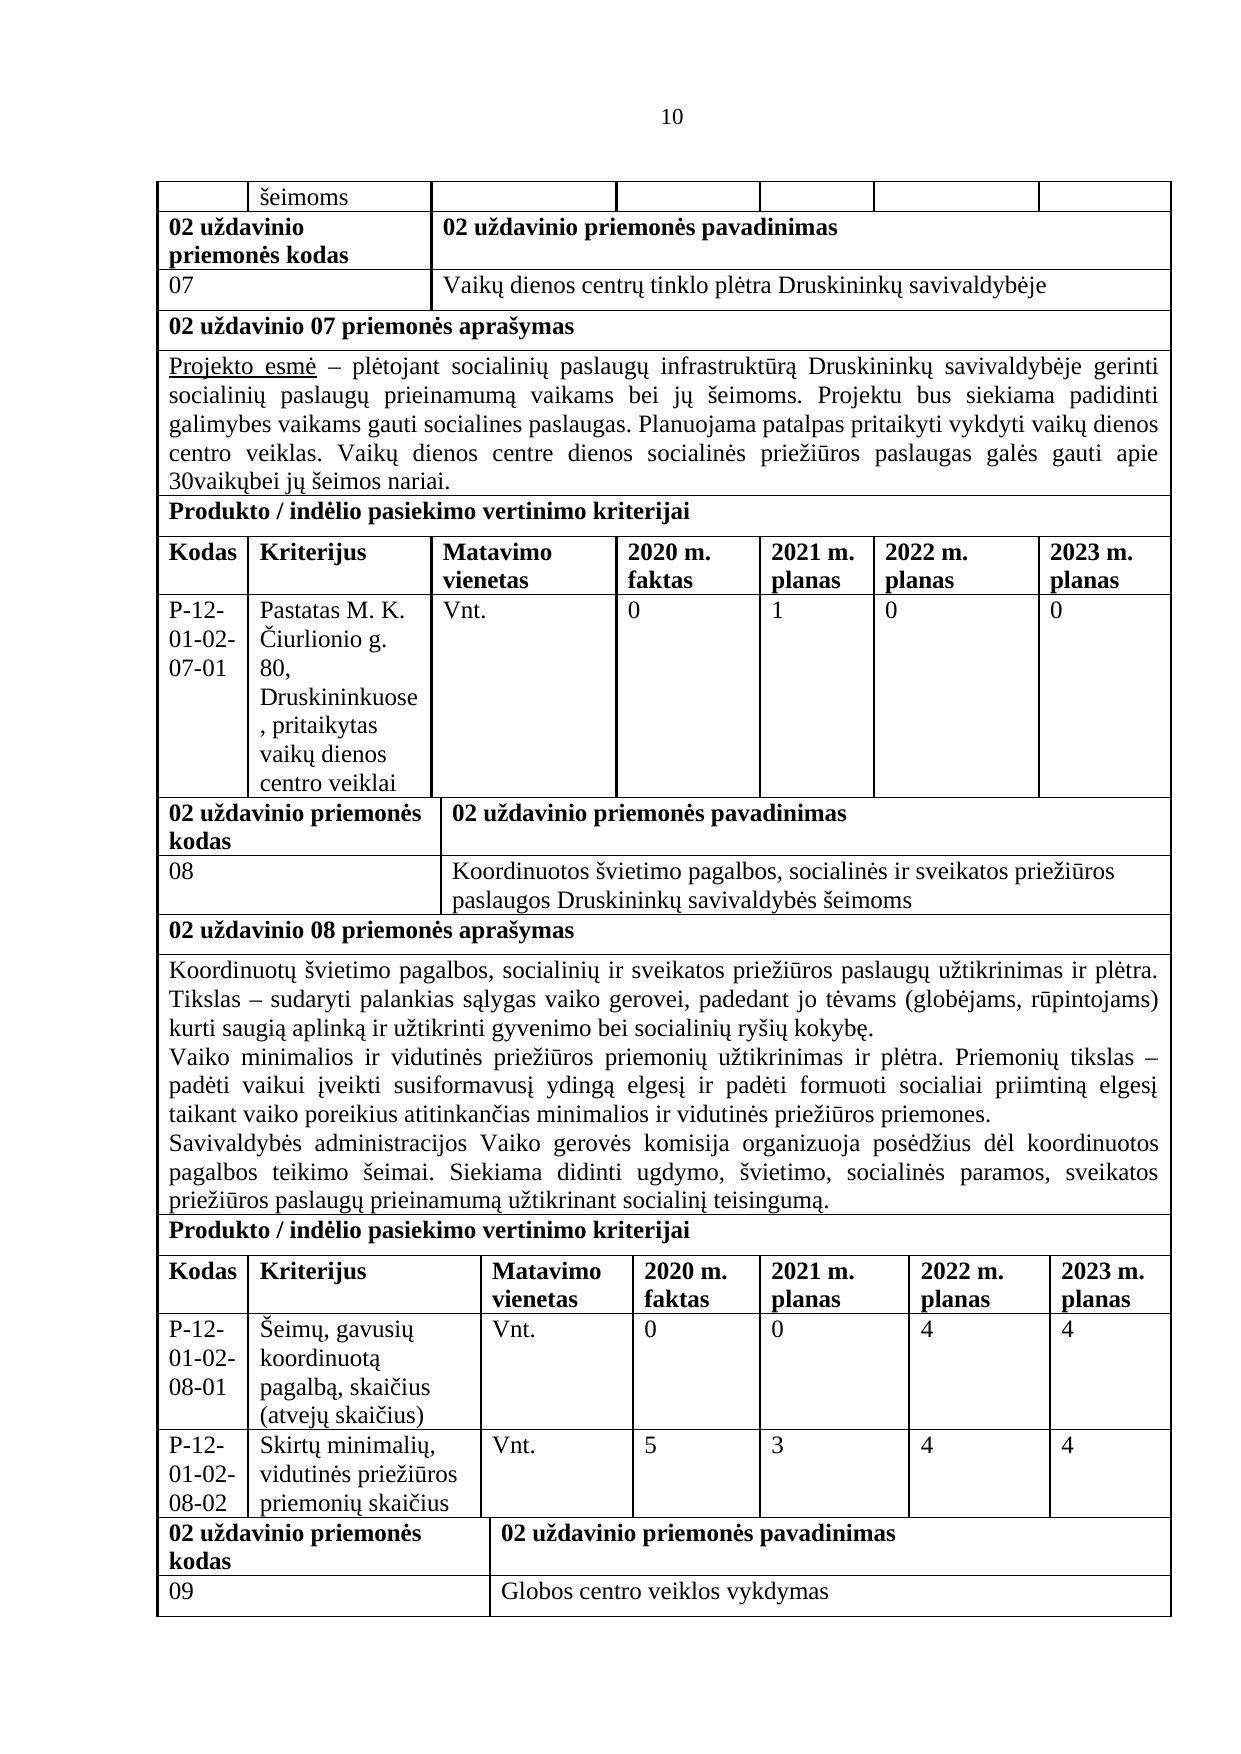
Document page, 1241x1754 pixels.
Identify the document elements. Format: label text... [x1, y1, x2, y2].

table_cell [1172, 1517, 1178, 1575]
table_cell Produkto / indėlio pasiekimo vertinimo kriterijai [159, 1215, 1170, 1255]
table_cell [1172, 914, 1178, 954]
table_cell 2023 m. planas [1040, 537, 1170, 594]
table_cell [1172, 1255, 1178, 1313]
table_cell [1172, 181, 1178, 211]
table_cell 07 [159, 270, 430, 310]
table_cell 5 [634, 1430, 759, 1517]
table_cell šeimoms [249, 182, 430, 211]
table_cell Projekto esmė – plėtojant socialinių paslaugų infrastruktūrą Druskininkų savivaldybėje gerinti socialinių paslaugų prieinamumą vaikams bei jų šeimoms. Projektu bus siekiama padidinti galimybes vaikams gauti socialines paslaugas. Planuojama patalpas pritaikyti vykdyti vaikų dienos centro veiklas. Vaikų dienos centre dienos socialinės priežiūros paslaugas galės gauti apie 30vaikųbei jų šeimos nariai. [159, 351, 1170, 495]
table_cell 02 uždavinio 08 priemonės aprašymas [159, 915, 1170, 954]
table_cell P-12-01-02-08-02 [159, 1430, 247, 1517]
table_cell Kodas [159, 1256, 247, 1313]
table_cell 3 [761, 1430, 908, 1517]
table_cell Pastatas M. K. Čiurlionio g. 80, Druskininkuose, pritaikytas vaikų dienos centro veiklai [249, 595, 430, 797]
table_cell 2020 m. faktas [618, 537, 759, 594]
table_cell [433, 182, 615, 211]
table_cell 02 uždavinio 07 priemonės aprašymas [159, 311, 1170, 350]
table_cell [159, 182, 247, 211]
table_cell Skirtų minimalių, vidutinės priežiūros priemonių skaičius [249, 1430, 480, 1517]
table_cell 2021 m. planas [761, 1256, 908, 1313]
table_cell [875, 182, 1038, 211]
table_cell 2022 m. planas [910, 1256, 1049, 1313]
table_cell [1040, 182, 1170, 211]
table_cell [1172, 1429, 1178, 1517]
table_cell [1172, 1575, 1178, 1616]
table_cell 1 [761, 595, 873, 797]
table_cell 0 [875, 595, 1038, 797]
table_cell [1172, 594, 1178, 797]
table_cell Vnt. [482, 1314, 632, 1429]
table_cell [1172, 269, 1178, 310]
table_cell 2022 m. planas [875, 537, 1038, 594]
table_cell Globos centro veiklos vykdymas [491, 1576, 1170, 1616]
table_cell Koordinuotos švietimo pagalbos, socialinės ir sveikatos priežiūros paslaugos Druskininkų savivaldybės šeimoms [442, 856, 1170, 914]
table_cell [1172, 1214, 1178, 1255]
table_cell [618, 182, 759, 211]
table_cell 2023 m. planas [1051, 1256, 1170, 1313]
table_cell Matavimo vienetas [482, 1256, 632, 1313]
table_cell Šeimų, gavusių koordinuotą pagalbą, skaičius (atvejų skaičius) [249, 1314, 480, 1429]
table_cell [1172, 954, 1178, 1214]
table_cell Kriterijus [249, 537, 430, 594]
table_cell [1172, 310, 1178, 350]
table_cell 2020 m. faktas [634, 1256, 759, 1313]
table_cell 4 [1051, 1314, 1170, 1429]
table_cell 0 [761, 1314, 908, 1429]
table_cell Vnt. [482, 1430, 632, 1517]
table_cell 09 [159, 1576, 489, 1616]
table_cell Vnt. [433, 595, 615, 797]
table_cell Vaikų dienos centrų tinklo plėtra Druskininkų savivaldybėje [433, 270, 1170, 310]
table_cell 02 uždavinio priemonės kodas [159, 798, 440, 855]
table_cell [1172, 495, 1178, 536]
table_cell 4 [910, 1314, 1049, 1429]
table_cell 4 [1051, 1430, 1170, 1517]
table_cell P-12-01-02-07-01 [159, 595, 247, 797]
table_cell Kriterijus [249, 1256, 480, 1313]
table_cell 02 uždavinio priemonės pavadinimas [491, 1518, 1170, 1575]
table_cell [1172, 855, 1178, 914]
table_cell 2021 m. planas [761, 537, 873, 594]
table_cell 02 uždavinio priemonės kodas [159, 1518, 489, 1575]
table_cell Produkto / indėlio pasiekimo vertinimo kriterijai [159, 496, 1170, 536]
table_cell 02 uždavinio priemonės pavadinimas [433, 212, 1170, 269]
table_cell 02 uždavinio priemonės kodas [159, 212, 430, 269]
table_cell [1172, 536, 1178, 594]
table_cell 08 [159, 856, 440, 914]
table_cell [1172, 1313, 1178, 1429]
table_cell Matavimo vienetas [433, 537, 615, 594]
table_cell 0 [634, 1314, 759, 1429]
table_cell [1172, 350, 1178, 495]
table_cell [761, 182, 873, 211]
table_cell 4 [910, 1430, 1049, 1517]
table_cell [1172, 211, 1178, 269]
table_cell P-12-01-02-08-01 [159, 1314, 247, 1429]
table_cell 0 [618, 595, 759, 797]
table_cell 0 [1040, 595, 1170, 797]
table_cell Kodas [159, 537, 247, 594]
table_cell 02 uždavinio priemonės pavadinimas [442, 798, 1170, 855]
table_cell Koordinuotų švietimo pagalbos, socialinių ir sveikatos priežiūros paslaugų užtikrinimas ir plėtra. Tikslas – sudaryti palankias sąlygas vaiko gerovei, padedant jo tėvams (globėjams, rūpintojams) kurti saugią aplinką ir užtikrinti gyvenimo bei socialinių ryšių kokybę. Vaiko minimalios ir vidutinės priežiūros priemonių užtikrinimas ir plėtra. Priemonių tikslas – padėti vaikui įveikti susiformavusį ydingą elgesį ir padėti formuoti socialiai priimtiną elgesį taikant vaiko poreikius atitinkančias minimalios ir vidutinės priežiūros priemones. Savivaldybės administracijos Vaiko gerovės komisija organizuoja posėdžius dėl koordinuotos pagalbos teikimo šeimai. Siekiama didinti ugdymo, švietimo, socialinės paramos, sveikatos priežiūros paslaugų prieinamumą užtikrinant socialinį teisingumą. [159, 955, 1170, 1214]
table_cell [1172, 797, 1178, 855]
